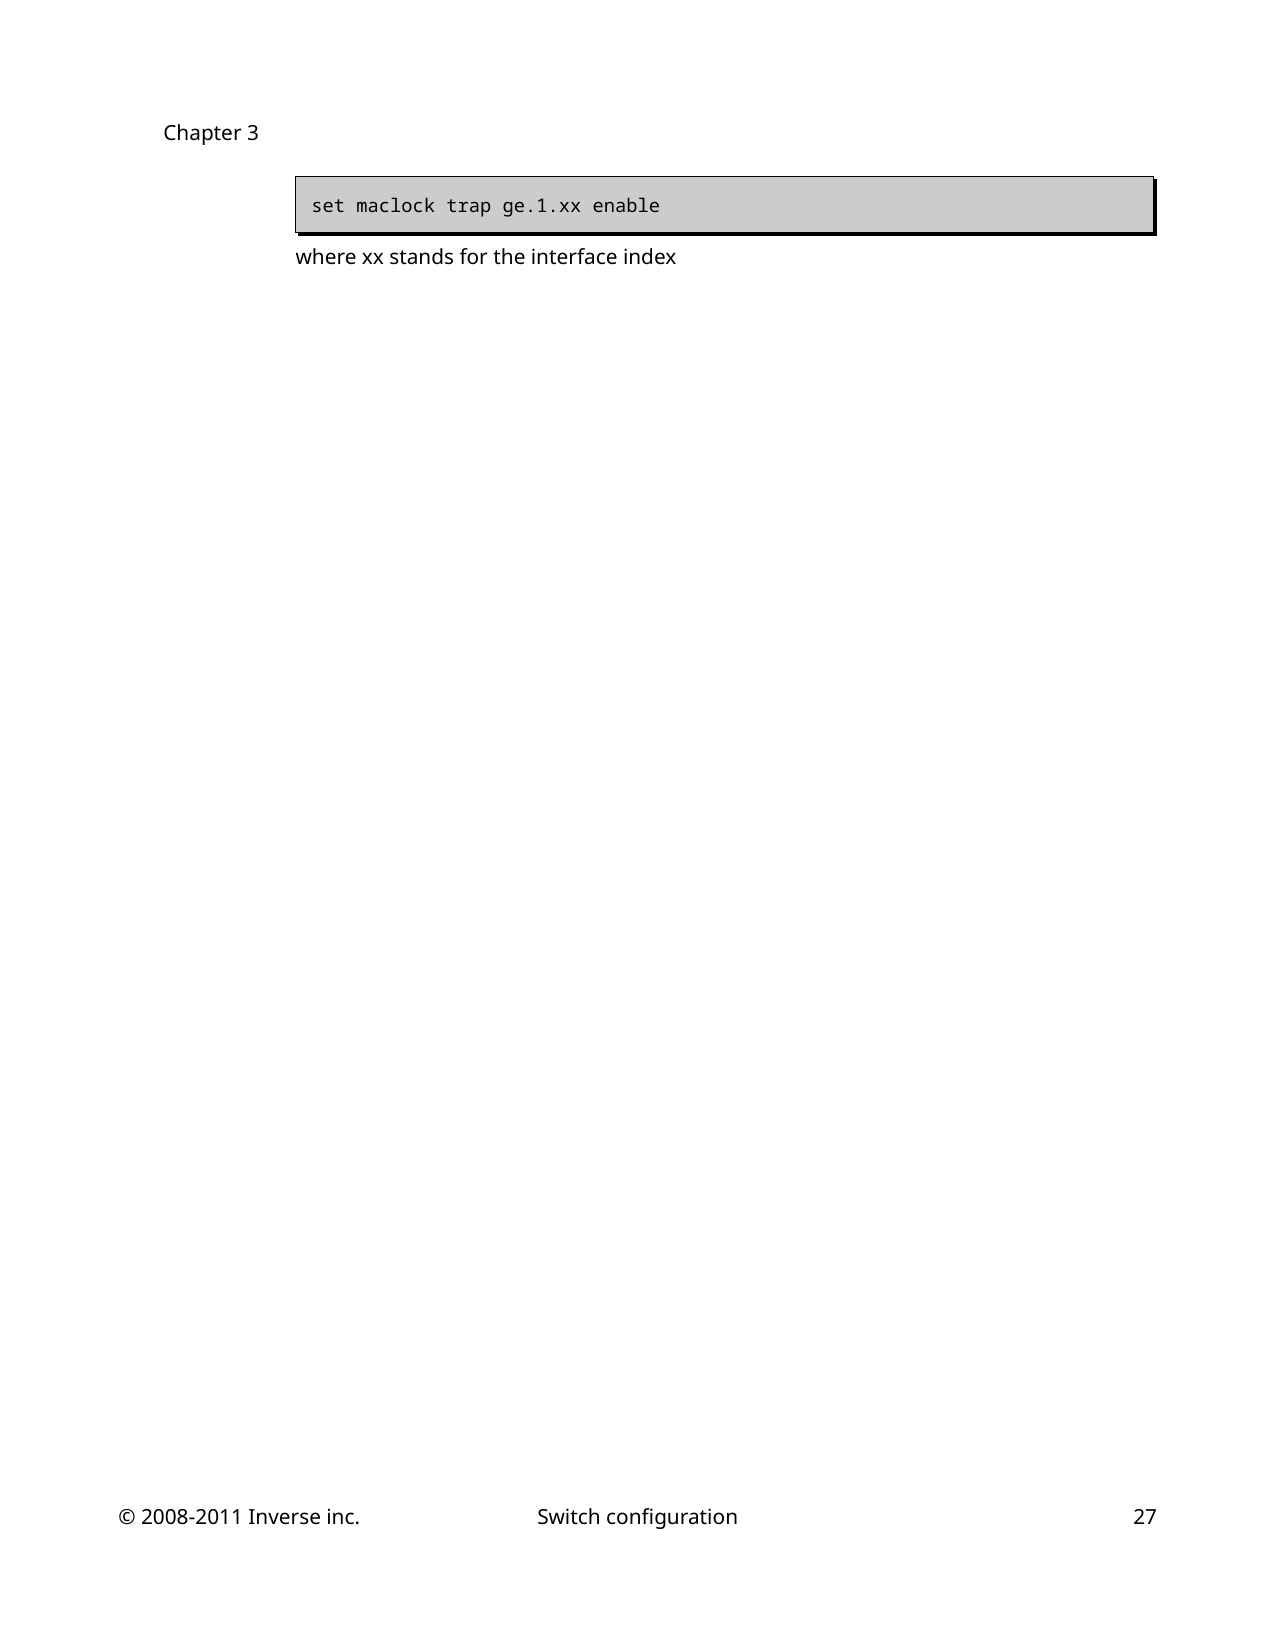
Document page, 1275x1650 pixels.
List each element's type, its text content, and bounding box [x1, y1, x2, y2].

text set maclock trap ge.1.xx enable [296, 177, 1153, 232]
text where xx stands for the interface index [295, 242, 1157, 271]
